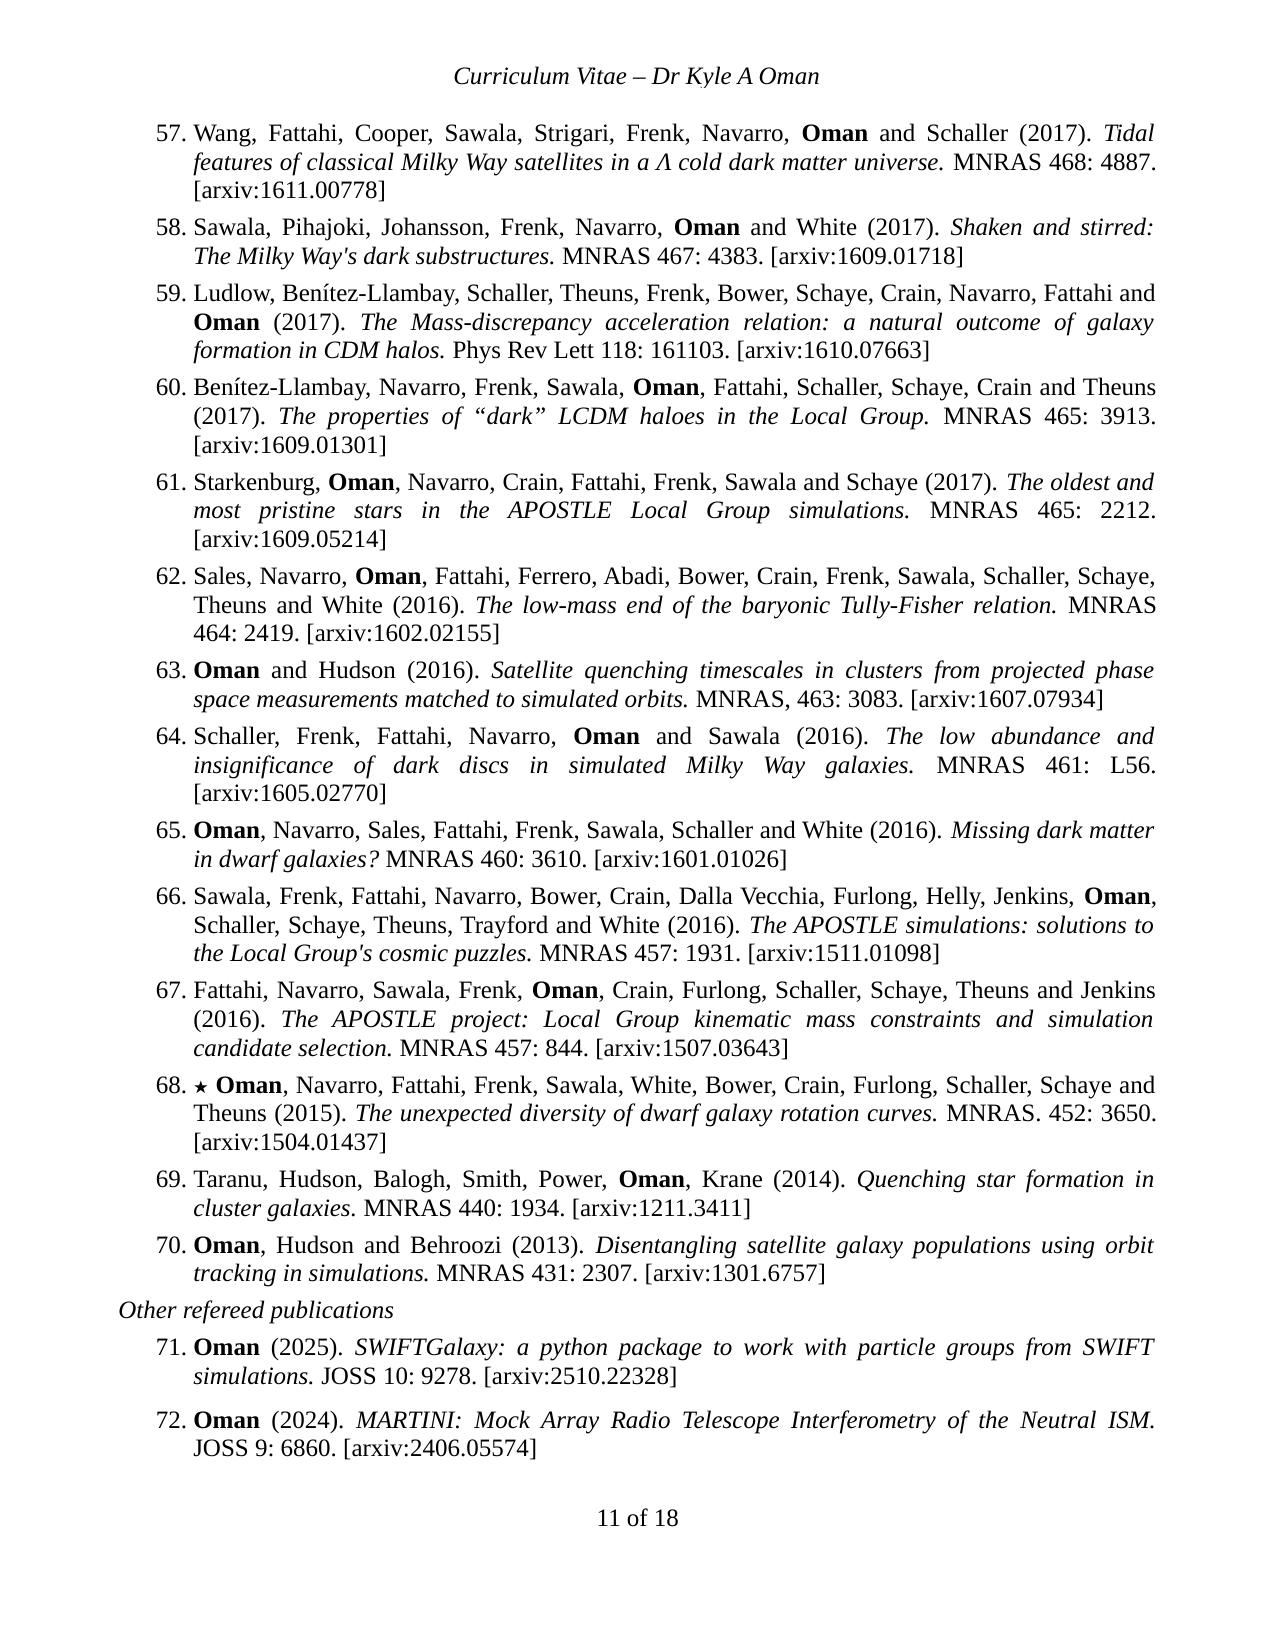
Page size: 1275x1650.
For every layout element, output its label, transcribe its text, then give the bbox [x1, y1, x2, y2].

list Ludlow, Benítez-Llambay, Schaller, Theuns, Frenk, Bower, Schaye, Crain, Navarro, Fattahi and Oman (2017). The Mass-discrepancy acceleration relation: a natural outcome of galaxy formation in CDM halos. Phys Rev Lett 118: 161103. [arxiv:1610.07663] [156, 278, 1157, 364]
list ★ Oman, Navarro, Fattahi, Frenk, Sawala, White, Bower, Crain, Furlong, Schaller, Schaye and Theuns (2015). The unexpected diversity of dwarf galaxy rotation curves. MNRAS. 452: 3650. [arxiv:1504.01437] [156, 1070, 1157, 1156]
list Oman, Navarro, Sales, Fattahi, Frenk, Sawala, Schaller and White (2016). Missing dark matter in dwarf galaxies? MNRAS 460: 3610. [arxiv:1601.01026] [156, 815, 1157, 873]
list Starkenburg, Oman, Navarro, Crain, Fattahi, Frenk, Sawala and Schaye (2017). The oldest and most pristine stars in the APOSTLE Local Group simulations. MNRAS 465: 2212. [arxiv:1609.05214] [156, 467, 1157, 553]
list Taranu, Hudson, Balogh, Smith, Power, Oman, Krane (2014). Quenching star formation in cluster galaxies. MNRAS 440: 1934. [arxiv:1211.3411] [156, 1164, 1157, 1222]
list Fattahi, Navarro, Sawala, Frenk, Oman, Crain, Furlong, Schaller, Schaye, Theuns and Jenkins (2016). The APOSTLE project: Local Group kinematic mass constraints and simulation candidate selection. MNRAS 457: 844. [arxiv:1507.03643] [156, 975, 1157, 1062]
list Wang, Fattahi, Cooper, Sawala, Strigari, Frenk, Navarro, Oman and Schaller (2017). Tidal features of classical Milky Way satellites in a Λ cold dark matter universe. MNRAS 468: 4887. [arxiv:1611.00778] [156, 118, 1157, 204]
list Sawala, Pihajoki, Johansson, Frenk, Navarro, Oman and White (2017). Shaken and stirred: The Milky Way's dark substructures. MNRAS 467: 4383. [arxiv:1609.01718] [156, 212, 1157, 270]
list Oman and Hudson (2016). Satellite quenching timescales in clusters from projected phase space measurements matched to simulated orbits. MNRAS, 463: 3083. [arxiv:1607.07934] [156, 655, 1157, 713]
list Schaller, Frenk, Fattahi, Navarro, Oman and Sawala (2016). The low abundance and insignificance of dark discs in simulated Milky Way galaxies. MNRAS 461: L56. [arxiv:1605.02770] [156, 721, 1157, 807]
list Oman (2024). MARTINI: Mock Array Radio Telescope Interferometry of the Neutral ISM. JOSS 9: 6860. [arxiv:2406.05574] [156, 1405, 1157, 1462]
list Benítez-Llambay, Navarro, Frenk, Sawala, Oman, Fattahi, Schaller, Schaye, Crain and Theuns (2017). The properties of “dark” LCDM haloes in the Local Group. MNRAS 465: 3913. [arxiv:1609.01301] [156, 372, 1157, 458]
text Other refereed publications [118, 1295, 1157, 1324]
list Oman, Hudson and Behroozi (2013). Disentangling satellite galaxy populations using orbit tracking in simulations. MNRAS 431: 2307. [arxiv:1301.6757] [156, 1230, 1157, 1287]
list Oman (2025). SWIFTGalaxy: a python package to work with particle groups from SWIFT simulations. JOSS 10: 9278. [arxiv:2510.22328] [156, 1332, 1157, 1390]
list Sawala, Frenk, Fattahi, Navarro, Bower, Crain, Dalla Vecchia, Furlong, Helly, Jenkins, Oman, Schaller, Schaye, Theuns, Trayford and White (2016). The APOSTLE simulations: solutions to the Local Group's cosmic puzzles. MNRAS 457: 1931. [arxiv:1511.01098] [156, 881, 1157, 967]
list Sales, Navarro, Oman, Fattahi, Ferrero, Abadi, Bower, Crain, Frenk, Sawala, Schaller, Schaye, Theuns and White (2016). The low-mass end of the baryonic Tully-Fisher relation. MNRAS 464: 2419. [arxiv:1602.02155] [156, 561, 1157, 647]
